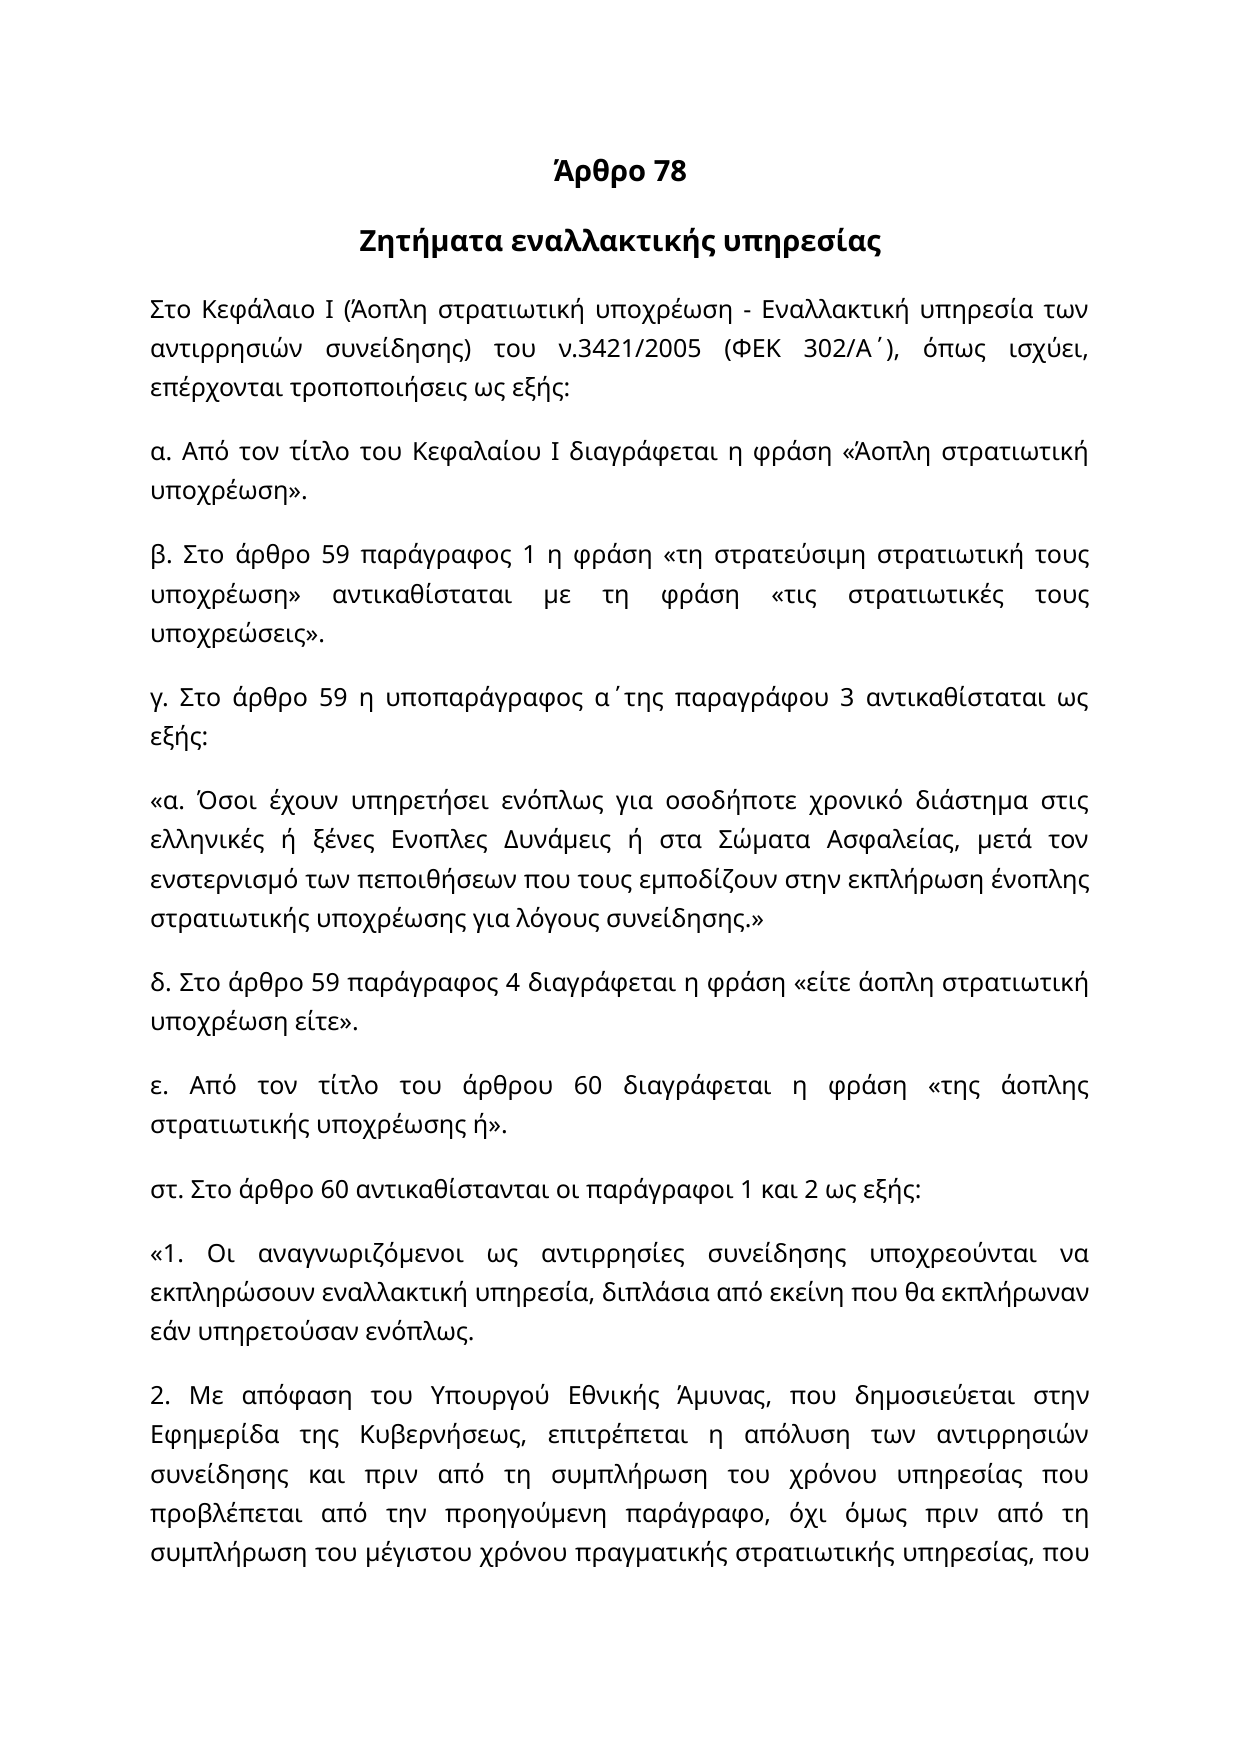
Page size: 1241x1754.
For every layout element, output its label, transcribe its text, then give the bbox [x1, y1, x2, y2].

text γ. Στο άρθρο 59 η υποπαράγραφος α΄της παραγράφου 3 αντικαθίσταται ως εξής: [150, 679, 1090, 753]
subtitle Ζητήματα εναλλακτικής υπηρεσίας [150, 221, 1090, 260]
text στ. Στο άρθρο 60 αντικαθίστανται οι παράγραφοι 1 και 2 ως εξής: [150, 1171, 1090, 1205]
text β. Στο άρθρο 59 παράγραφος 1 η φράση «τη στρατεύσιμη στρατιωτική τους υποχρέωση» αντικαθίσταται με τη φράση «τις στρατιωτικές τους υποχρεώσεις». [150, 537, 1090, 649]
subtitle Άρθρο 78 [150, 150, 1090, 190]
text «α. Όσοι έχουν υπηρετήσει ενόπλως για οσοδήποτε χρονικό διάστημα στις ελληνικές ή ξένες Ενοπλες Δυνάμεις ή στα Σώματα Ασφαλείας, μετά τον ενστερνισμό των πεποιθήσεων που τους εμποδίζουν στην εκπλήρωση ένοπλης στρατιωτικής υποχρέωσης για λόγους συνείδησης.» [150, 783, 1090, 934]
text δ. Στο άρθρο 59 παράγραφος 4 διαγράφεται η φράση «είτε άοπλη στρατιωτική υποχρέωση είτε». [150, 964, 1090, 1038]
text α. Από τον τίτλο του Κεφαλαίου Ι διαγράφεται η φράση «Άοπλη στρατιωτική υποχρέωση». [150, 434, 1090, 507]
text 2. Με απόφαση του Υπουργού Εθνικής Άμυνας, που δημοσιεύεται στην Εφημερίδα της Κυβερνήσεως, επιτρέπεται η απόλυση των αντιρρησιών συνείδησης και πριν από τη συμπλήρωση του χρόνου υπηρεσίας που προβλέπεται από την προηγούμενη παράγραφο, όχι όμως πριν από τη συμπλήρωση του μέγιστου χρόνου πραγματικής στρατιωτικής υπηρεσίας, που [150, 1378, 1090, 1569]
text ε. Από τον τίτλο του άρθρου 60 διαγράφεται η φράση «της άοπλης στρατιωτικής υποχρέωσης ή». [150, 1068, 1090, 1141]
text Στο Κεφάλαιο Ι (Άοπλη στρατιωτική υποχρέωση - Εναλλακτική υπηρεσία των αντιρρησιών συνείδησης) του ν.3421/2005 (ΦΕΚ 302/Α΄), όπως ισχύει, επέρχονται τροποποιήσεις ως εξής: [150, 291, 1090, 404]
text «1. Οι αναγνωριζόμενοι ως αντιρρησίες συνείδησης υποχρεούνται να εκπληρώσουν εναλλακτική υπηρεσία, διπλάσια από εκείνη που θα εκπλήρωναν εάν υπηρετούσαν ενόπλως. [150, 1235, 1090, 1348]
